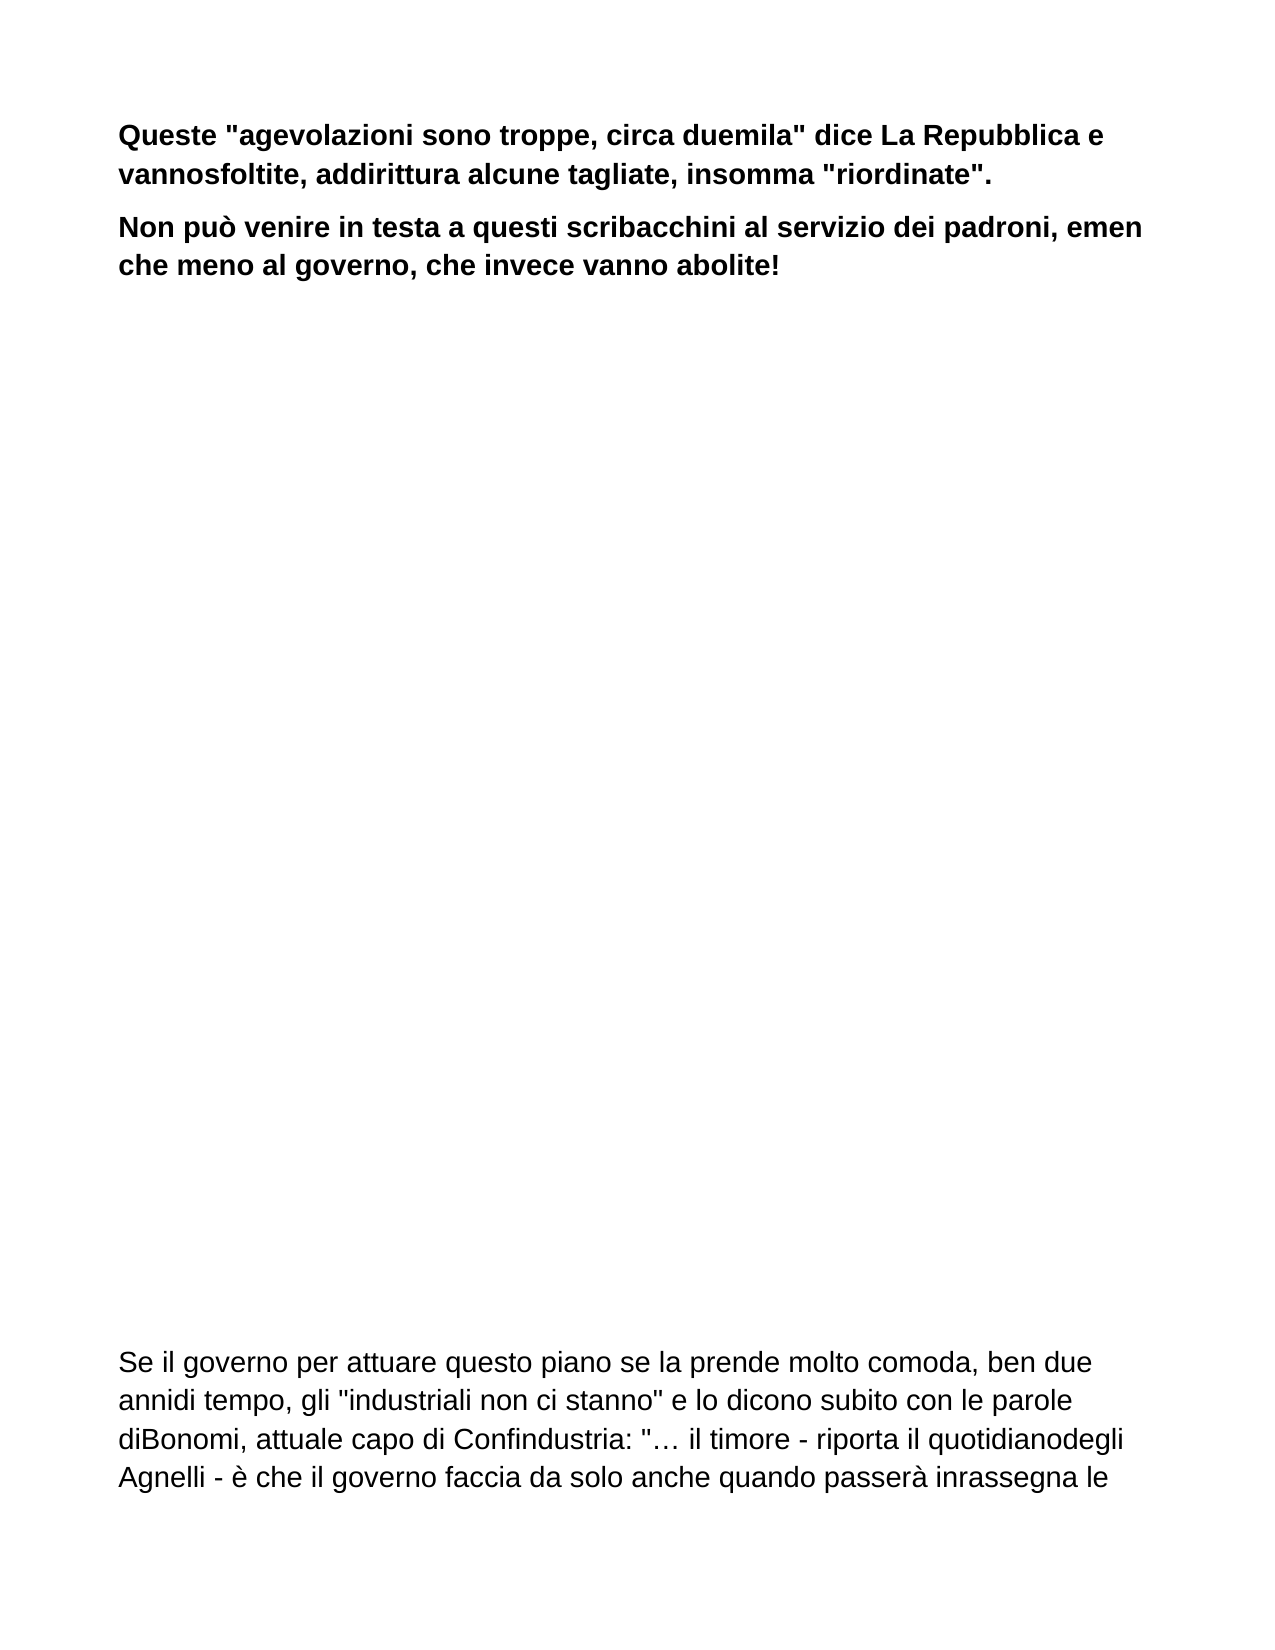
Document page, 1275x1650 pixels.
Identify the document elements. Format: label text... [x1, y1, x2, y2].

text Non può venire in testa a questi scribacchini al servizio dei padroni, emen che meno al governo, che invece vanno abolite! [118, 210, 1157, 282]
text Se il governo per attuare questo piano se la prende molto comoda, ben due annidi tempo, gli "industriali non ci stanno" e lo dicono subito con le parole diBonomi, attuale capo di Confindustria: "… il timore - riporta il quotidianodegli Agnelli - è che il governo faccia da solo anche quando passerà inrassegna le [118, 1345, 1157, 1494]
text Queste "agevolazioni sono troppe, circa duemila" dice La Repubblica e vannosfoltite, addirittura alcune tagliate, insomma "riordinate". [118, 118, 1157, 190]
